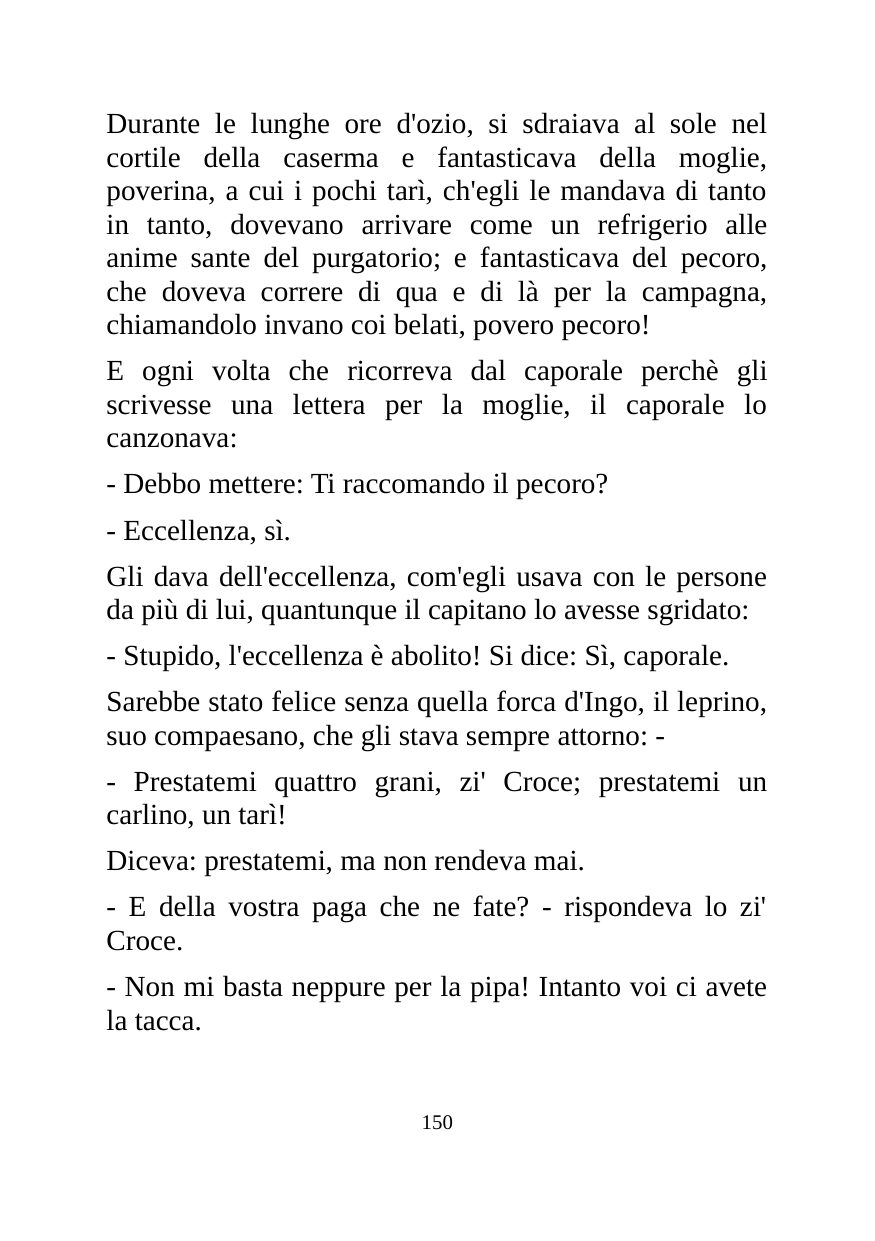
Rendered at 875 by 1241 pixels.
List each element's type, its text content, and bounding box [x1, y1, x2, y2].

text - Stupido, l'eccellenza è abolito! Si dice: Sì, caporale. [106, 638, 768, 672]
text Sarebbe stato felice senza quella forca d'Ingo, il leprino, suo compaesano, che gli stava sempre attorno: - [106, 684, 768, 751]
text Diceva: prestatemi, ma non rendeva mai. [106, 843, 768, 877]
text - E della vostra paga che ne fate? - rispondeva lo zi' Croce. [106, 889, 768, 957]
text - Prestatemi quattro grani, zi' Croce; prestatemi un carlino, un tarì! [106, 764, 768, 831]
text - Non mi basta neppure per la pipa! Intanto voi ci avete la tacca. [106, 969, 768, 1036]
text - Eccellenza, sì. [106, 513, 768, 546]
text E ogni volta che ricorreva dal caporale perchè gli scrivesse una lettera per la moglie, il caporale lo canzonava: [106, 353, 768, 454]
text - Debbo mettere: Ti raccomando il pecoro? [106, 467, 768, 500]
text Gli dava dell'eccellenza, com'egli usava con le persone da più di lui, quantunque il capitano lo avesse sgridato: [106, 559, 768, 626]
text Durante le lunghe ore d'ozio, si sdraiava al sole nel cortile della caserma e fantasticava della moglie, poverina, a cui i pochi tarì, ch'egli le mandava di tanto in tanto, dovevano arrivare come un refrigerio alle anime sante del purgatorio; e fantasticava del pecoro, che doveva correre di qua e di là per la campagna, chiamandolo invano coi belati, povero pecoro! [106, 106, 768, 341]
